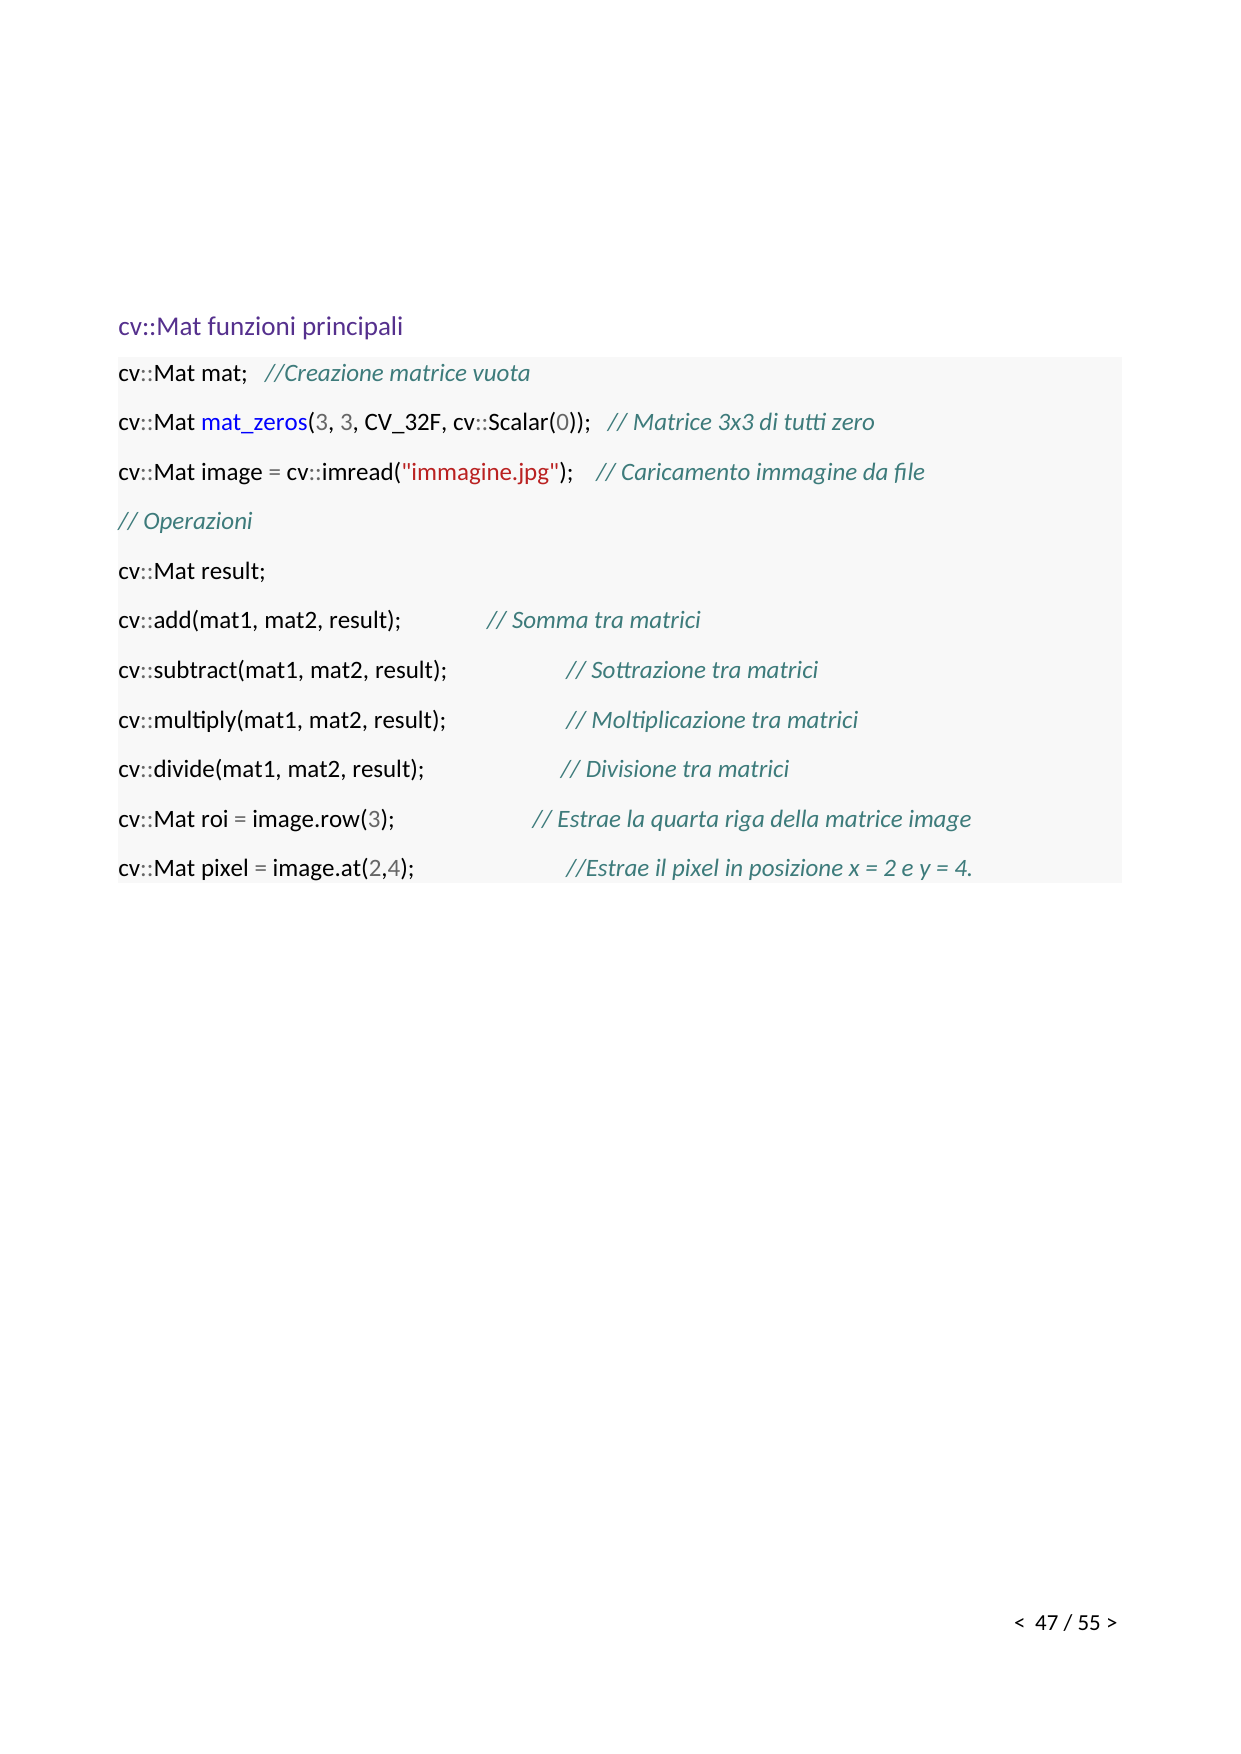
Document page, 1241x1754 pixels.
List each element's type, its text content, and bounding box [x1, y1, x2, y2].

text cv::multiply(mat1, mat2, result); // Moltiplicazione tra matrici [118, 704, 1122, 734]
text cv::Mat roi = image.row(3); // Estrae la quarta riga della matrice image [118, 803, 1122, 833]
text cv::Mat pixel = image.at(2,4); //Estrae il pixel in posizione x = 2 e y = 4. [118, 852, 1122, 883]
text cv::Mat result; [118, 555, 1122, 586]
text cv::Mat mat; //Creazione matrice vuota [118, 357, 1122, 387]
text // Operazioni [118, 505, 1122, 536]
text cv::divide(mat1, mat2, result); // Divisione tra matrici [118, 753, 1122, 784]
subtitle cv::Mat funzioni principali [118, 309, 1122, 342]
text cv::Mat mat_zeros(3, 3, CV_32F, cv::Scalar(0)); // Matrice 3x3 di tutti zero [118, 406, 1122, 437]
text cv::add(mat1, mat2, result); // Somma tra matrici [118, 604, 1122, 635]
text cv::subtract(mat1, mat2, result); // Sottrazione tra matrici [118, 654, 1122, 685]
text cv::Mat image = cv::imread("immagine.jpg"); // Caricamento immagine da file [118, 456, 1122, 486]
